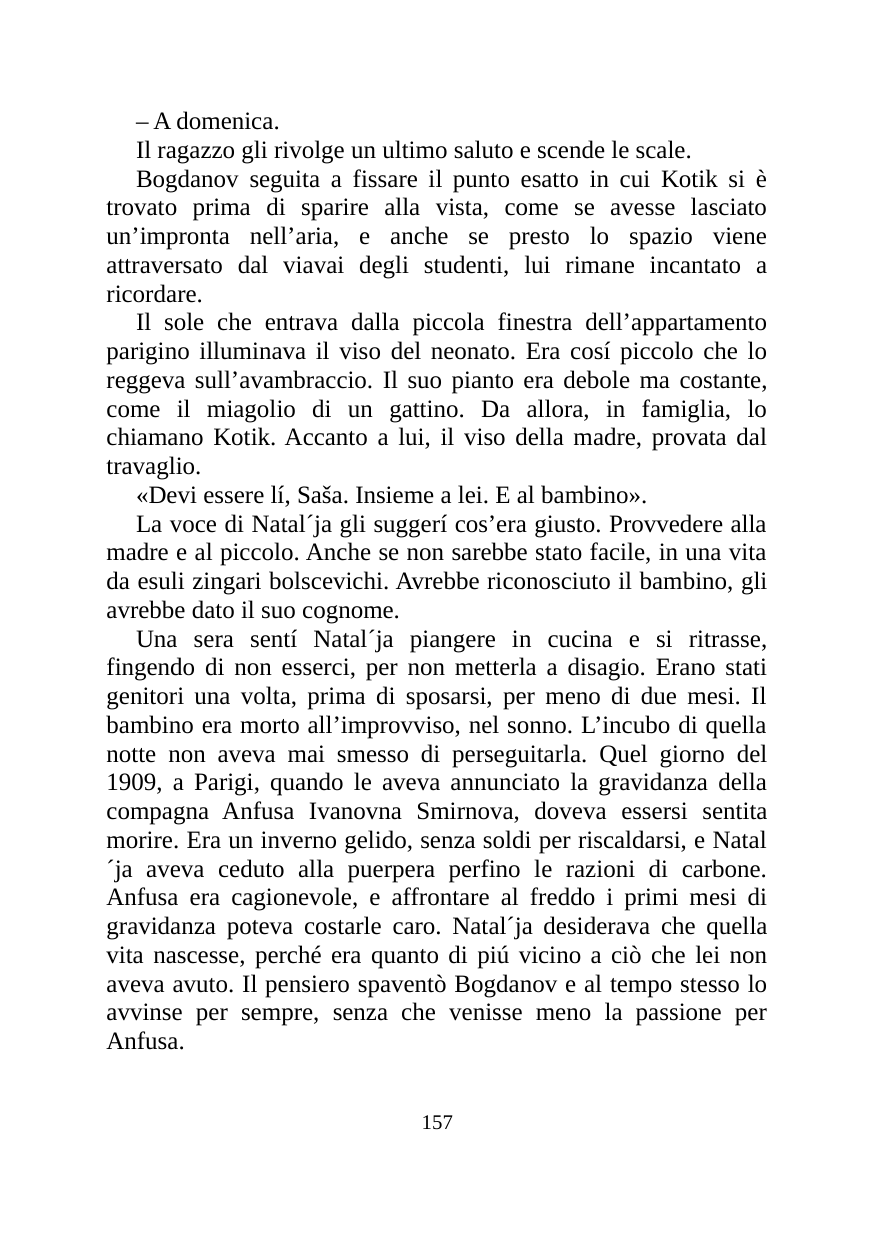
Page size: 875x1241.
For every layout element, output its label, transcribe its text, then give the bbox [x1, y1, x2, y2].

text Il ragazzo gli rivolge un ultimo saluto e scende le scale. [106, 135, 768, 164]
text Una sera sentí Natal´ja piangere in cucina e si ritrasse, fingendo di non esserci, per non metterla a disagio. Erano stati genitori una volta, prima di sposarsi, per meno di due mesi. Il bambino era morto all’improvviso, nel sonno. L’incubo di quella notte non aveva mai smesso di perseguitarla. Quel giorno del 1909, a Parigi, quando le aveva annunciato la gravidanza della compagna Anfusa Ivanovna Smirnova, doveva essersi sentita morire. Era un inverno gelido, senza soldi per riscaldarsi, e Natal´ja aveva ceduto alla puerpera perfino le razioni di carbone. Anfusa era cagionevole, e affrontare al freddo i primi mesi di gravidanza poteva costarle caro. Natal´ja desiderava che quella vita nascesse, perché era quanto di piú vicino a ciò che lei non aveva avuto. Il pensiero spaventò Bogdanov e al tempo stesso lo avvinse per sempre, senza che venisse meno la passione per Anfusa. [106, 624, 768, 1055]
text Il sole che entrava dalla piccola finestra dell’appartamento parigino illuminava il viso del neonato. Era cosí piccolo che lo reggeva sull’avambraccio. Il suo pianto era debole ma costante, come il miagolio di un gattino. Da allora, in famiglia, lo chiamano Kotik. Accanto a lui, il viso della madre, provata dal travaglio. [106, 307, 768, 480]
text Bogdanov seguita a fissare il punto esatto in cui Kotik si è trovato prima di sparire alla vista, come se avesse lasciato un’impronta nell’aria, e anche se presto lo spazio viene attraversato dal viavai degli studenti, lui rimane incantato a ricordare. [106, 164, 768, 307]
text La voce di Natal´ja gli suggerí cos’era giusto. Provvedere alla madre e al piccolo. Anche se non sarebbe stato facile, in una vita da esuli zingari bolscevichi. Avrebbe riconosciuto il bambino, gli avrebbe dato il suo cognome. [106, 509, 768, 624]
text – A domenica. [106, 106, 768, 135]
text «Devi essere lí, Saša. Insieme a lei. E al bambino». [106, 480, 768, 509]
